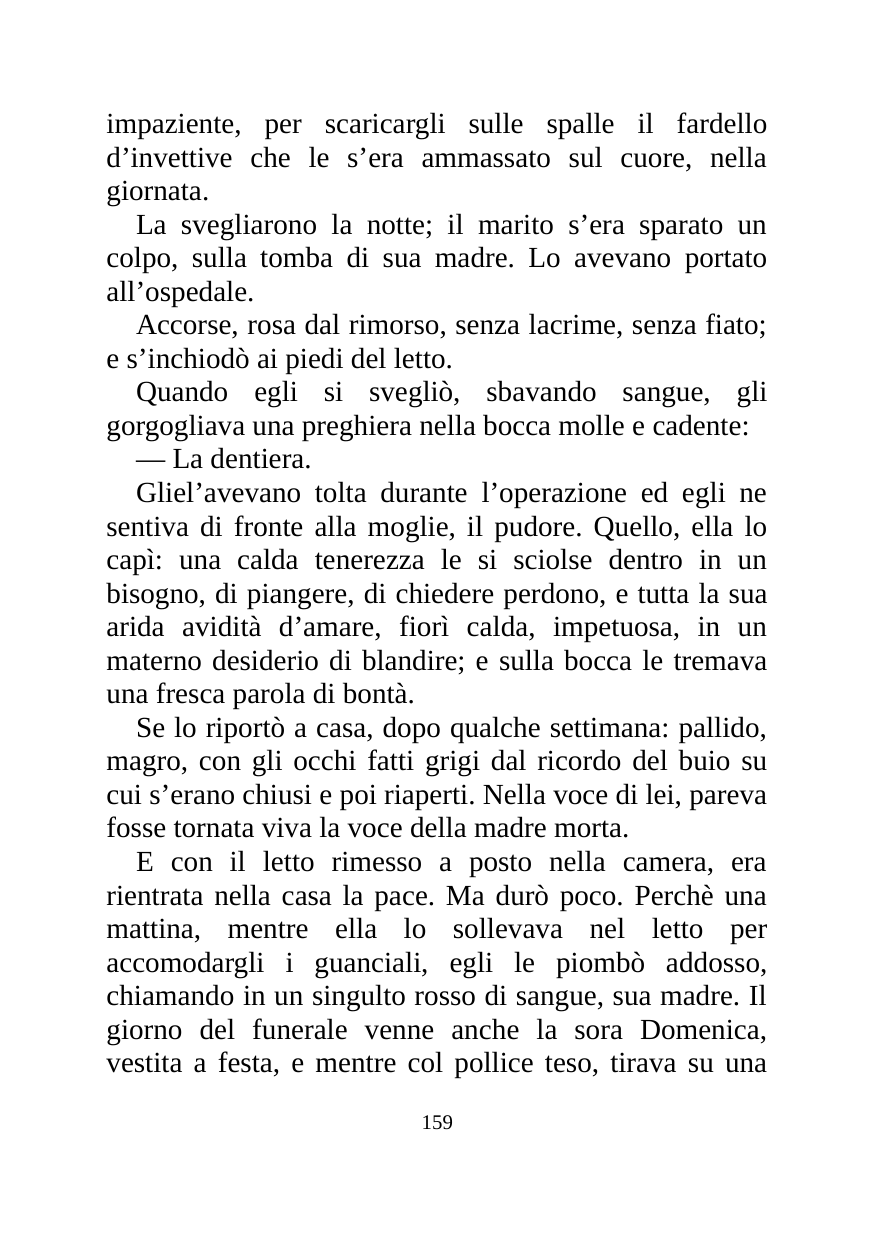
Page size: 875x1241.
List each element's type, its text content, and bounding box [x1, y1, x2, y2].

text La svegliarono la notte; il marito s’era sparato un colpo, sulla tomba di sua madre. Lo avevano portato all’ospedale. [106, 207, 768, 307]
text Gliel’avevano tolta durante l’operazione ed egli ne sentiva di fronte alla moglie, il pudore. Quello, ella lo capì: una calda tenerezza le si sciolse dentro in un bisogno, di piangere, di chiedere perdono, e tutta la sua arida avidità d’amare, fiorì calda, impetuosa, in un materno desiderio di blandire; e sulla bocca le tremava una fresca parola di bontà. [106, 475, 768, 710]
text Accorse, rosa dal rimorso, senza lacrime, senza fiato; e s’inchiodò ai piedi del letto. [106, 307, 768, 374]
text Se lo riportò a casa, dopo qualche settimana: pallido, magro, con gli occhi fatti grigi dal ricordo del buio su cui s’erano chiusi e poi riaperti. Nella voce di lei, pareva fosse tornata viva la voce della madre morta. [106, 710, 768, 844]
text impaziente, per scaricargli sulle spalle il fardello d’invettive che le s’era ammassato sul cuore, nella giornata. [106, 106, 768, 207]
text E con il letto rimesso a posto nella camera, era rientrata nella casa la pace. Ma durò poco. Perchè una mattina, mentre ella lo sollevava nel letto per accomodargli i guanciali, egli le piombò addosso, chiamando in un singulto rosso di sangue, sua madre. Il giorno del funerale venne anche la sora Domenica, vestita a festa, e mentre col pollice teso, tirava su una [106, 844, 768, 1079]
text — La dentiera. [106, 442, 768, 475]
text Quando egli si svegliò, sbavando sangue, gli gorgogliava una preghiera nella bocca molle e cadente: [106, 374, 768, 442]
